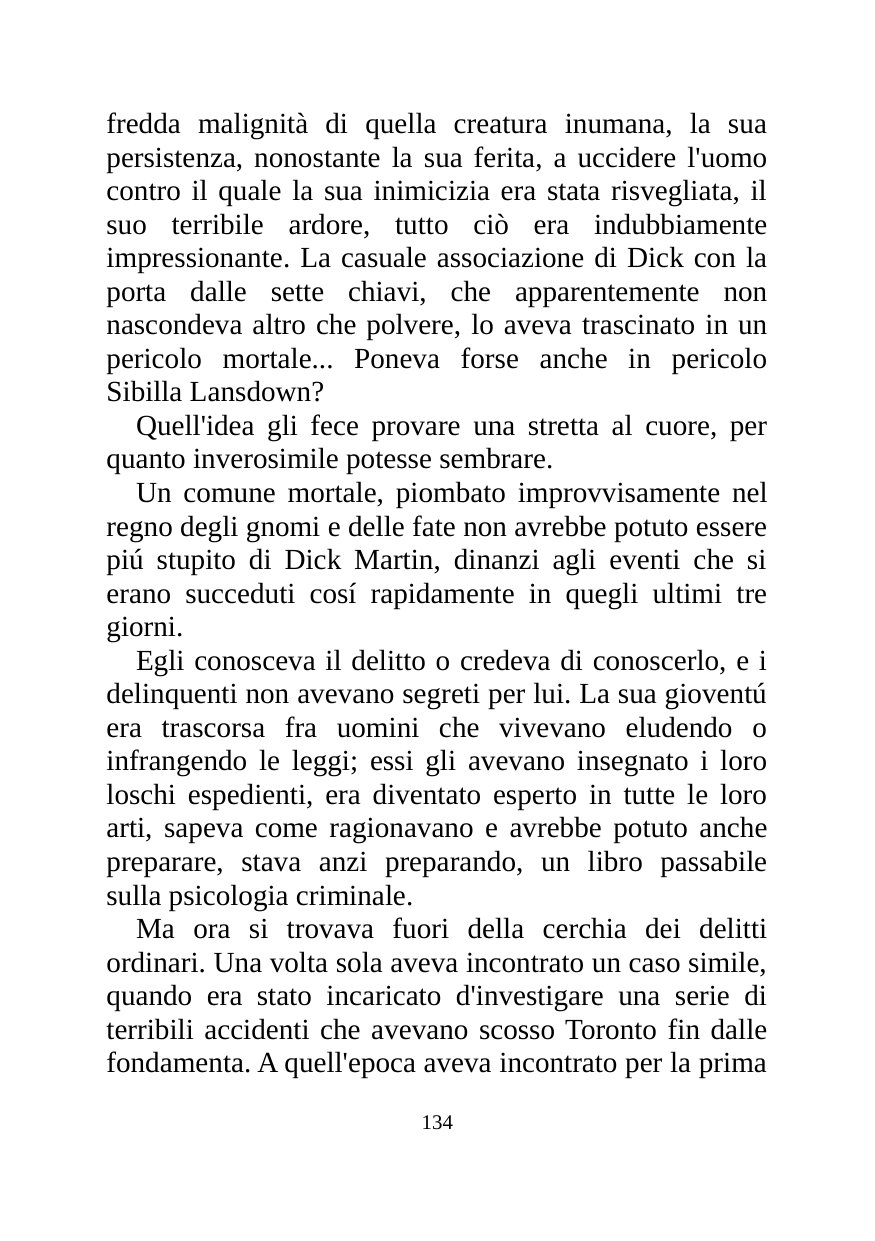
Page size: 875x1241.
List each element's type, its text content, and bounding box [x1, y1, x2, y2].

text Ma ora si trovava fuori della cerchia dei delitti ordinari. Una volta sola aveva incontrato un caso simile, quando era stato incaricato d'investigare una serie di terribili accidenti che avevano scosso Toronto fin dalle fondamenta. A quell'epoca aveva incontrato per la prima [106, 911, 768, 1079]
text fredda malignità di quella creatura inumana, la sua persistenza, nonostante la sua ferita, a uccidere l'uomo contro il quale la sua inimicizia era stata risvegliata, il suo terribile ardore, tutto ciò era indubbiamente impressionante. La casuale associazione di Dick con la porta dalle sette chiavi, che apparentemente non nascondeva altro che polvere, lo aveva trascinato in un pericolo mortale... Poneva forse anche in pericolo Sibilla Lansdown? [106, 106, 768, 408]
text Un comune mortale, piombato improvvisamente nel regno degli gnomi e delle fate non avrebbe potuto essere piú stupito di Dick Martin, dinanzi agli eventi che si erano succeduti cosí rapidamente in quegli ultimi tre giorni. [106, 475, 768, 643]
text Egli conosceva il delitto o credeva di conoscerlo, e i delinquenti non avevano segreti per lui. La sua gioventú era trascorsa fra uomini che vivevano eludendo o infrangendo le leggi; essi gli avevano insegnato i loro loschi espedienti, era diventato esperto in tutte le loro arti, sapeva come ragionavano e avrebbe potuto anche preparare, stava anzi preparando, un libro passabile sulla psicologia criminale. [106, 643, 768, 911]
text Quell'idea gli fece provare una stretta al cuore, per quanto inverosimile potesse sembrare. [106, 408, 768, 475]
